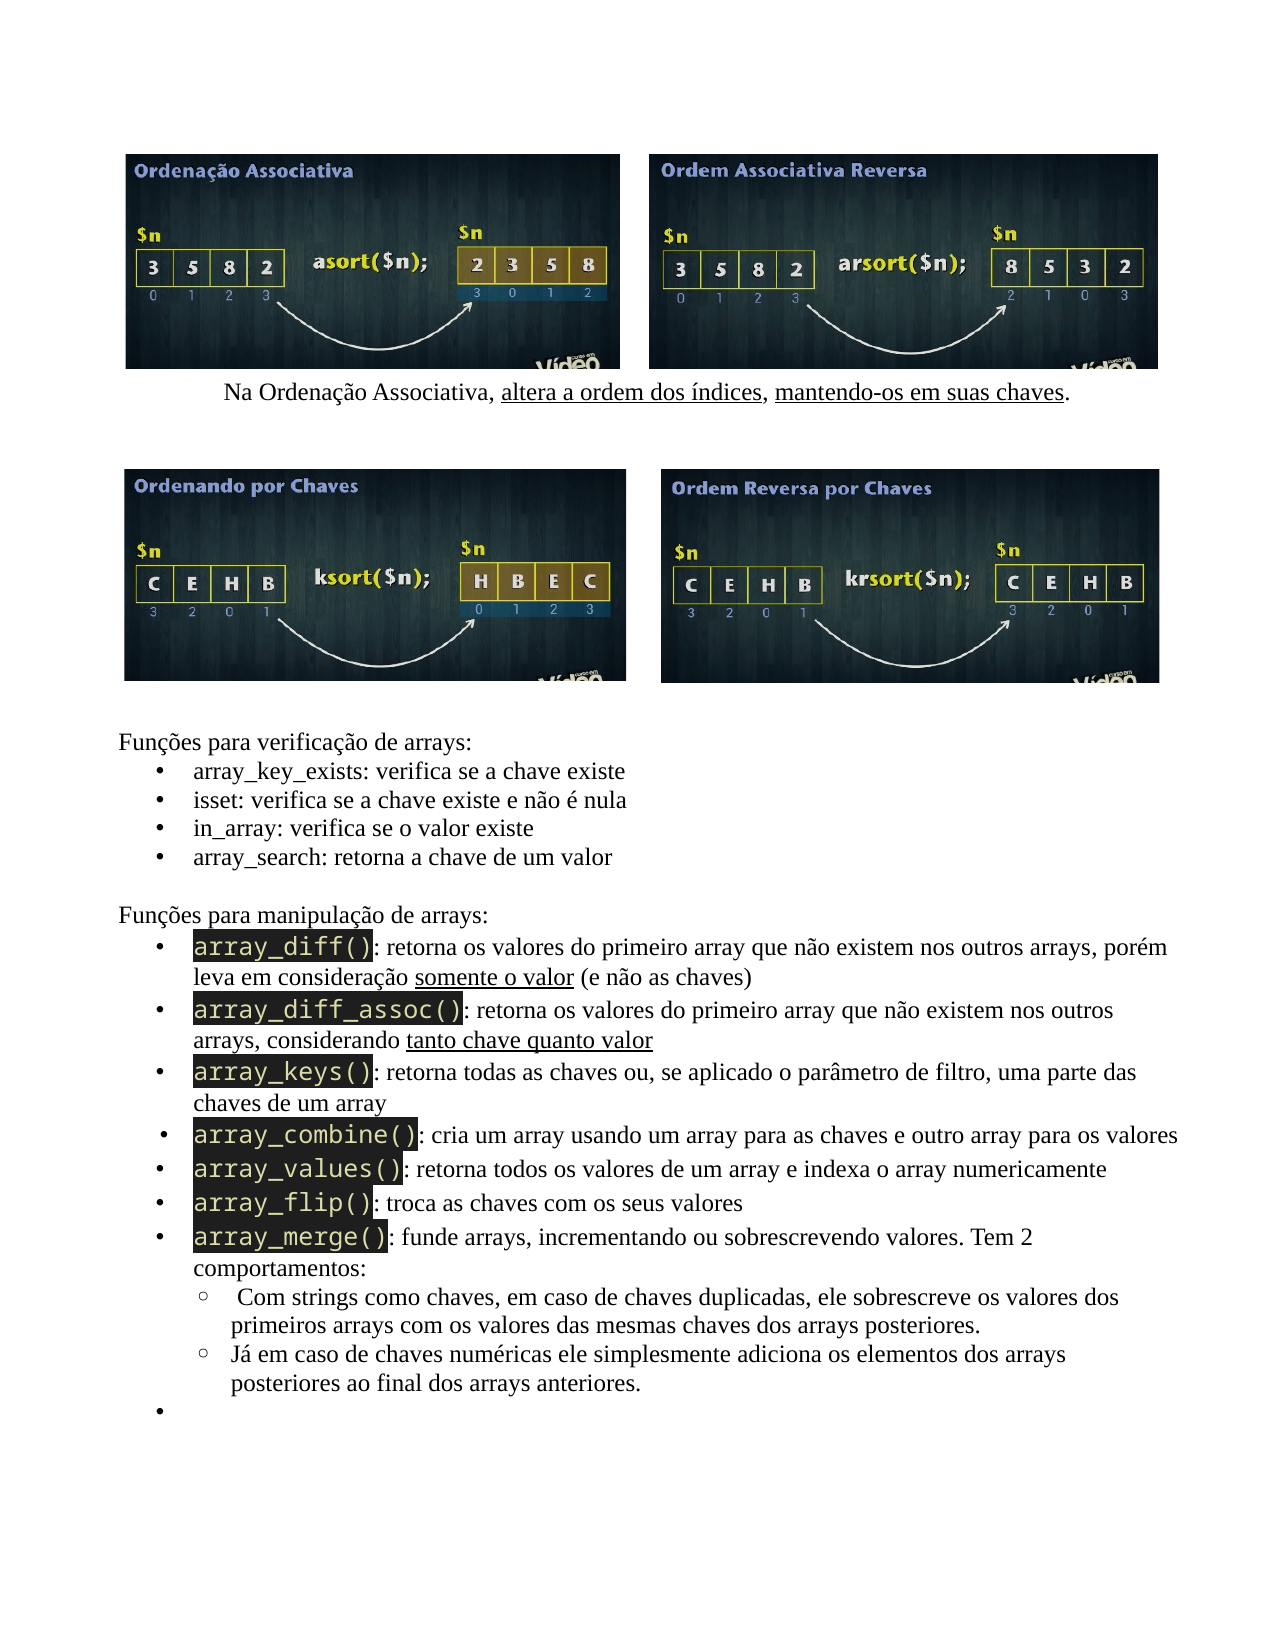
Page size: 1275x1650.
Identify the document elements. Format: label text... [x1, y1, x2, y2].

list array_diff(): retorna os valores do primeiro array que não existem nos outros arrays, porém leva em consideração somente o valor (e não as chaves) [156, 928, 1175, 991]
text Na Ordenação Associativa, altera a ordem dos índices, mantendo-os em suas chaves. [118, 377, 1175, 406]
list Já em caso de chaves numéricas ele simplesmente adiciona os elementos dos arrays posteriores ao final dos arrays anteriores. [193, 1339, 1175, 1397]
picture [125, 154, 620, 369]
list array_merge(): funde arrays, incrementando ou sobrescrevendo valores. Tem 2 comportamentos: [156, 1219, 1175, 1282]
list Com strings como chaves, em caso de chaves duplicadas, ele sobrescreve os valores dos primeiros arrays com os valores das mesmas chaves dos arrays posteriores. [193, 1282, 1175, 1339]
list array_key_exists: verifica se a chave existe [156, 756, 1175, 785]
list in_array: verifica se o valor existe [156, 813, 1175, 842]
picture [649, 154, 1158, 369]
text Funções para manipulação de arrays: [118, 900, 1175, 928]
list array_flip(): troca as chaves com os seus valores [156, 1185, 1175, 1219]
list array_search: retorna a chave de um valor [156, 842, 1175, 871]
list isset: verifica se a chave existe e não é nula [156, 785, 1175, 813]
picture [661, 469, 1160, 683]
list array_values(): retorna todos os valores de um array e indexa o array numericamente [156, 1151, 1175, 1185]
picture [124, 469, 627, 681]
list array_diff_assoc(): retorna os valores do primeiro array que não existem nos outros arrays, considerando tanto chave quanto valor [156, 991, 1175, 1054]
text Funções para verificação de arrays: [118, 727, 1175, 756]
list array_combine(): cria um array usando um array para as chaves e outro array para os valores [159, 1117, 1205, 1151]
list array_keys(): retorna todas as chaves ou, se aplicado o parâmetro de filtro, uma parte das chaves de um array [156, 1054, 1175, 1117]
